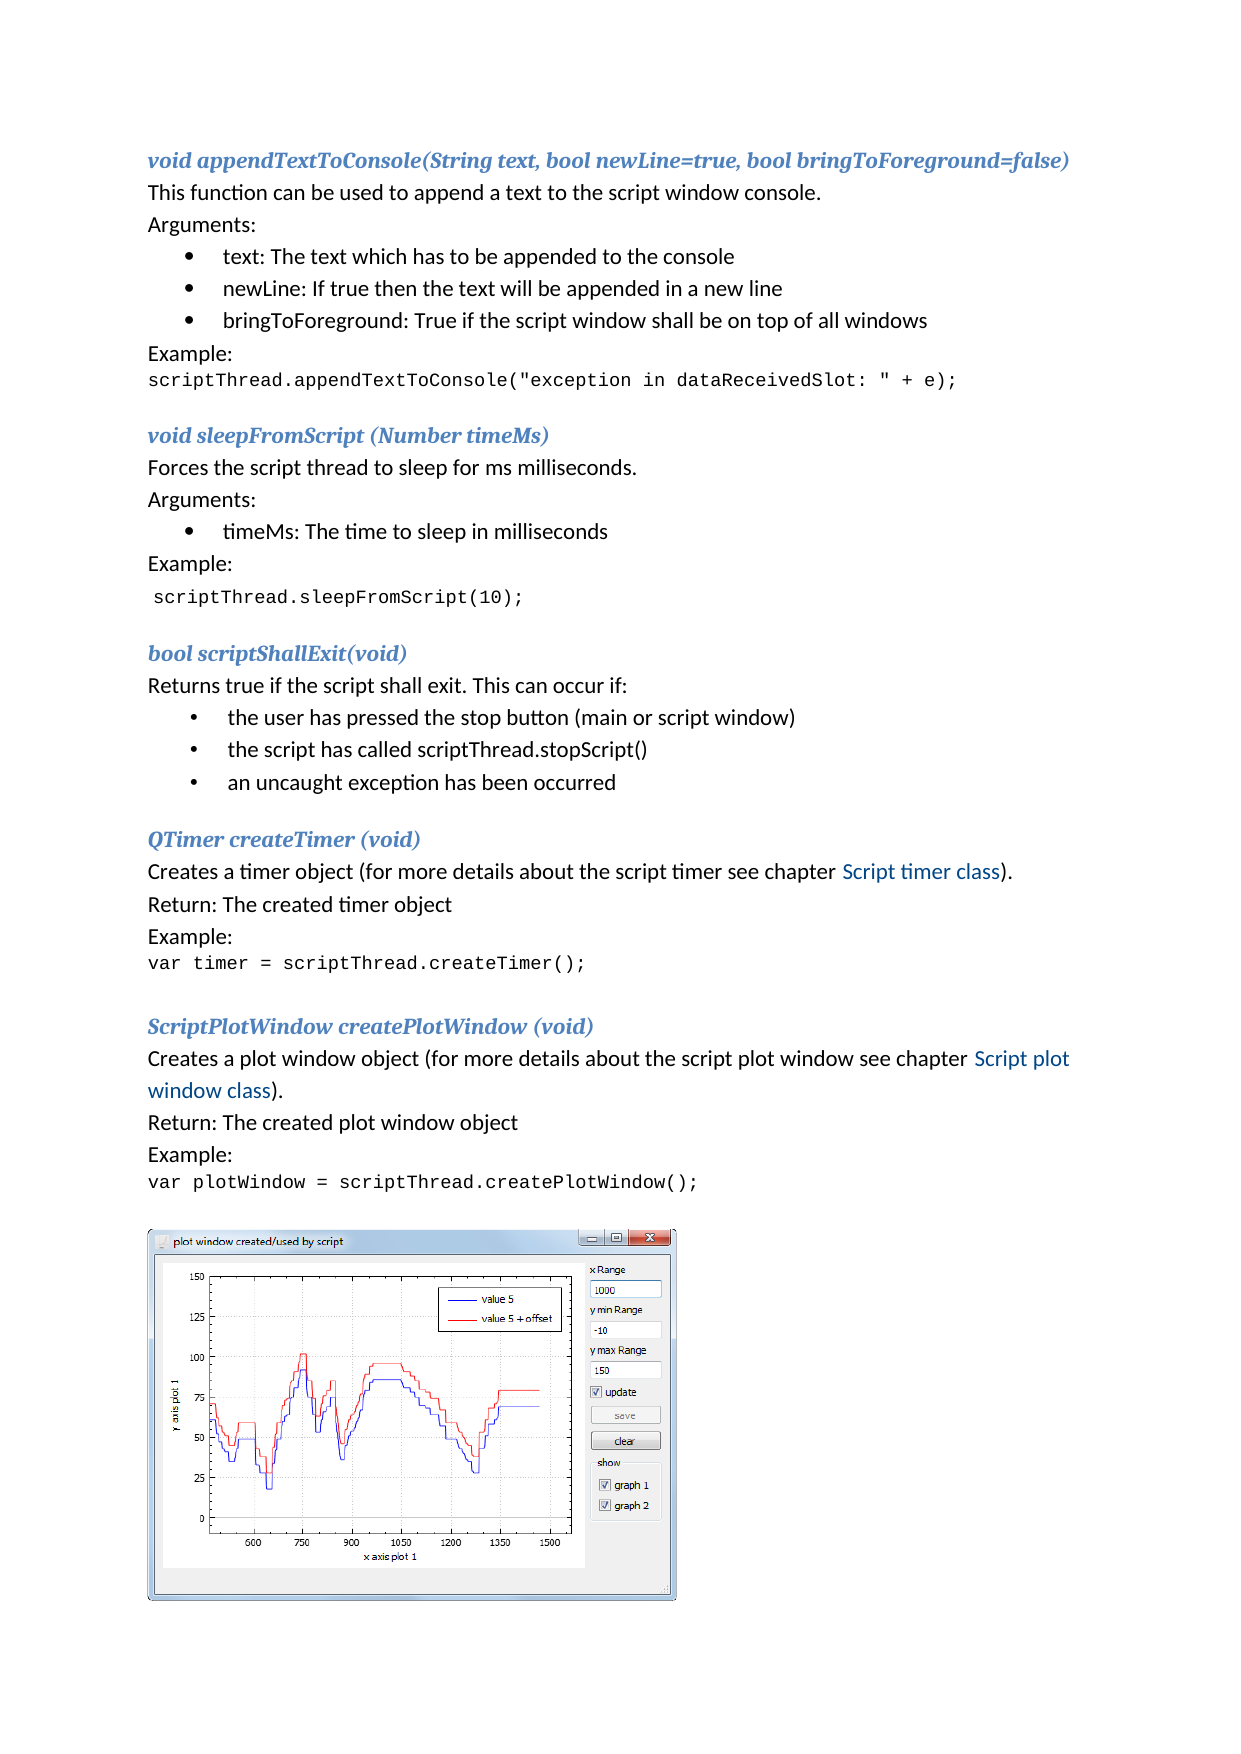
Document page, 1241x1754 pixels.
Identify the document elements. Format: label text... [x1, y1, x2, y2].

text Return: The created timer object [148, 890, 1093, 918]
list timeMs: The time to sleep in milliseconds [185, 517, 1093, 545]
text Return: The created plot window object [148, 1108, 1093, 1136]
list an uncaught exception has been occurred [190, 768, 1093, 796]
list the user has pressed the stop button (main or script window) [190, 703, 1093, 731]
text Arguments: [148, 485, 1093, 513]
text Creates a timer object (for more details about the script timer see chapter Script timer class). [148, 857, 1093, 886]
subtitle void appendTextToConsole(String text, bool newLine=true, bool bringToForeground=false) [148, 148, 1093, 174]
text Forces the script thread to sleep for ms milliseconds. [148, 453, 1093, 481]
text scriptThread.appendTextToConsole("exception in dataReceivedSlot: " + e); [148, 371, 1093, 392]
subtitle ScriptPlotWindow createPlotWindow (void) [148, 1013, 1093, 1040]
text var timer = scriptThread.createTimer(); [148, 954, 1093, 975]
list text: The text which has to be appended to the console [185, 242, 1093, 270]
text Returns true if the script shall exit. This can occur if: [148, 671, 1093, 699]
text Example: [148, 922, 1093, 950]
text This function can be used to append a text to the script window console. [148, 178, 1093, 206]
text Creates a plot window object (for more details about the script plot window see chapter Script plot window class). [148, 1044, 1093, 1104]
text Example: [148, 1140, 1093, 1168]
text var plotWindow = scriptThread.createPlotWindow(); [148, 1172, 1093, 1194]
list the script has called scriptThread.stopScript() [190, 736, 1093, 764]
text Example: [148, 339, 1093, 367]
text Example: [148, 549, 1093, 577]
text scriptThread.sleepFromScript(10); [148, 582, 1093, 609]
list newLine: If true then the text will be appended in a new line [185, 274, 1093, 302]
list bringToForeground: True if the script window shall be on top of all windows [185, 307, 1093, 334]
subtitle QTimer createTimer (void) [148, 827, 1093, 854]
subtitle void sleepFromScript (Number timeMs) [148, 423, 1093, 449]
text Arguments: [148, 210, 1093, 238]
subtitle bool scriptShallExit(void) [148, 641, 1093, 667]
picture [147, 1229, 677, 1601]
